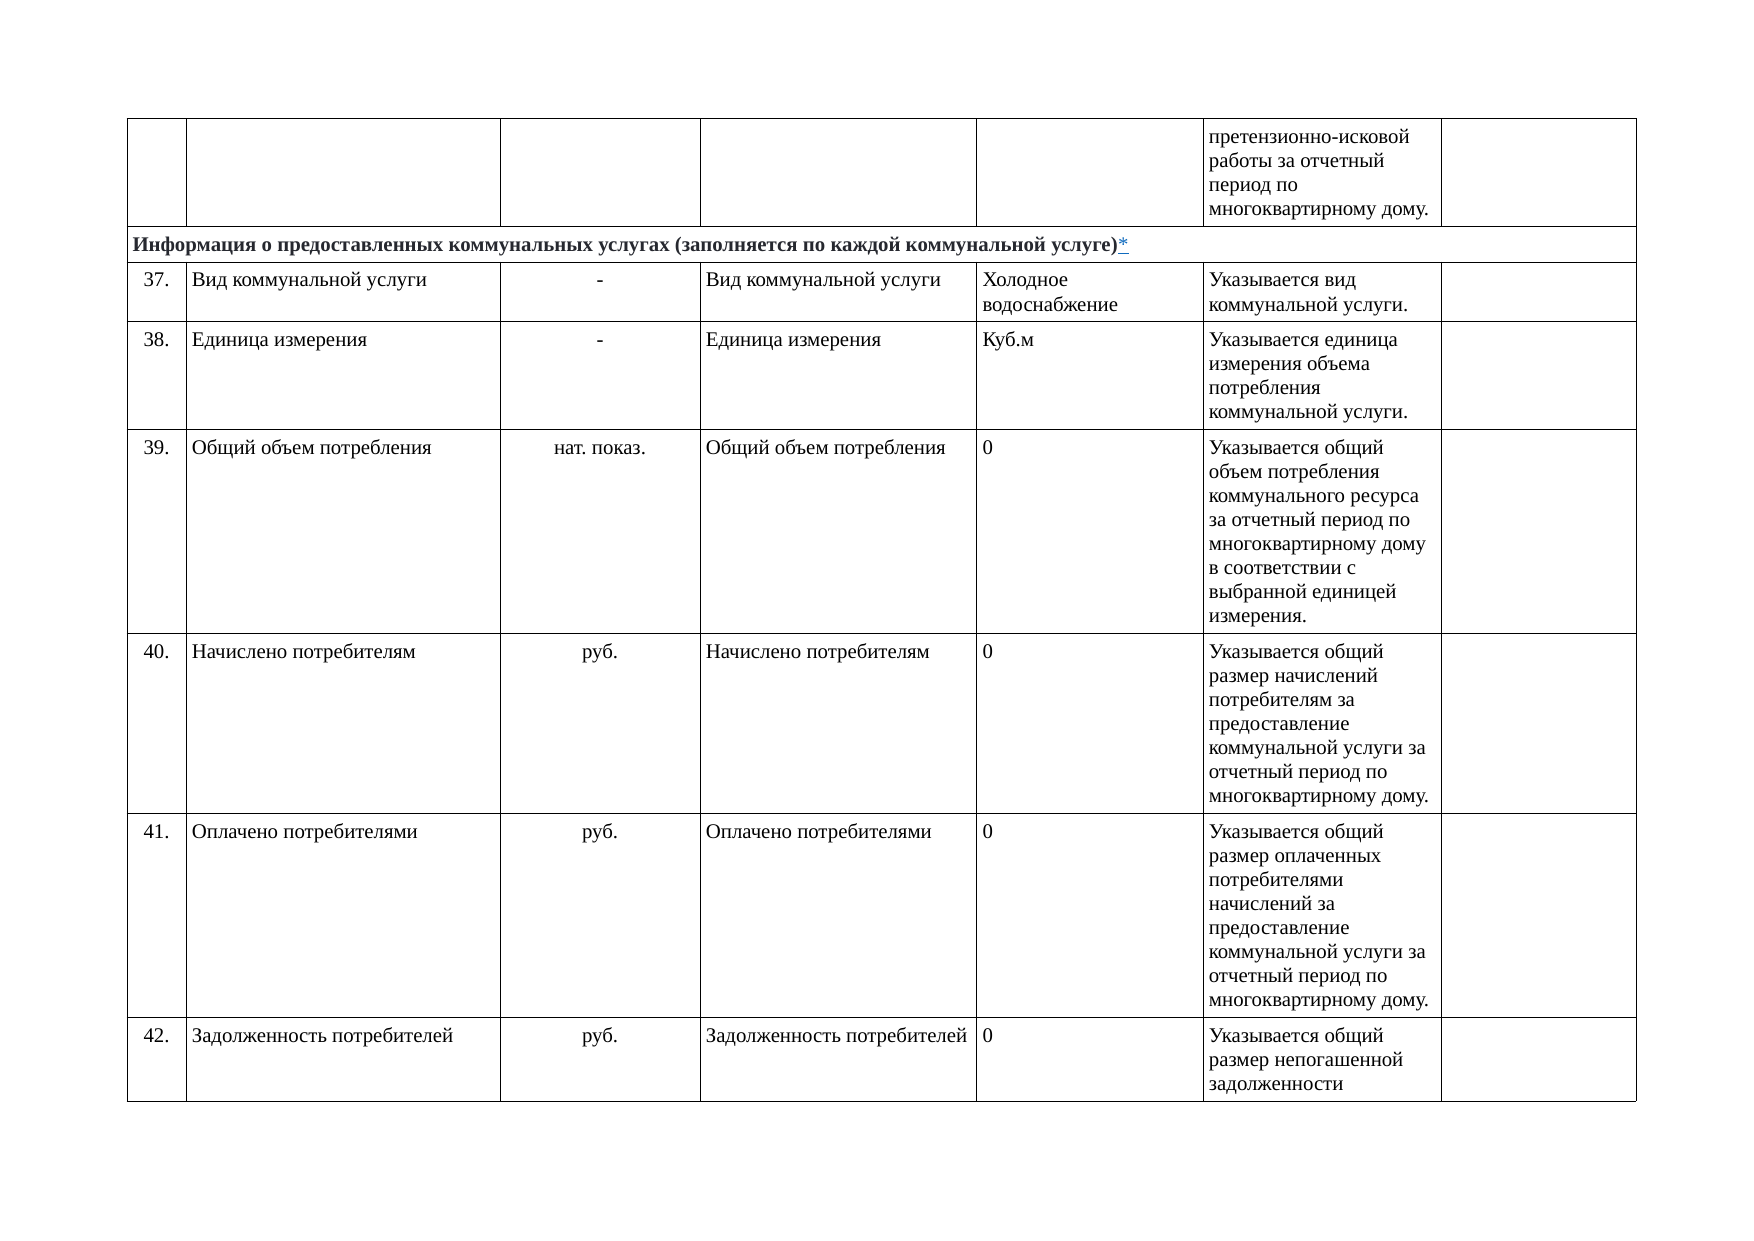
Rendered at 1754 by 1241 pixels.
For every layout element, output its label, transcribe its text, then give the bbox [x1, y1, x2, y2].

table_cell Оплачено потребителями [187, 814, 500, 1017]
table_cell [1442, 263, 1636, 321]
table_cell [1442, 322, 1636, 429]
table_cell - [501, 263, 700, 321]
table_cell 0 [977, 430, 1203, 633]
table_cell Вид коммунальной услуги [701, 263, 976, 321]
table_cell нат. показ. [501, 430, 700, 633]
table_cell [977, 119, 1203, 226]
table_cell Указывается общий размер начислений потребителям за предоставление коммунальной услуги за отчетный период по многоквартирному дому. [1204, 634, 1441, 813]
table_cell 37. [128, 263, 186, 321]
table_cell руб. [501, 1018, 700, 1101]
table_cell руб. [501, 634, 700, 813]
table_cell [1442, 814, 1636, 1017]
table_cell Указывается общий размер оплаченных потребителями начислений за предоставление коммунальной услуги за отчетный период по многоквартирному дому. [1204, 814, 1441, 1017]
table_cell руб. [501, 814, 700, 1017]
table_cell Указывается вид коммунальной услуги. [1204, 263, 1441, 321]
table_cell [187, 119, 500, 226]
table_cell 41. [128, 814, 186, 1017]
table_cell [1442, 430, 1636, 633]
table_cell Общий объем потребления [187, 430, 500, 633]
table_cell Куб.м [977, 322, 1203, 429]
table_cell Информация о предоставленных коммунальных услугах (заполняется по каждой коммунальной услуге)* [128, 227, 1636, 262]
table_cell 40. [128, 634, 186, 813]
table_cell 38. [128, 322, 186, 429]
table_cell 0 [977, 634, 1203, 813]
table_cell Задолженность потребителей [187, 1018, 500, 1101]
table_cell Указывается общий размер непогашенной задолженности [1204, 1018, 1441, 1101]
table_cell Указывается общий объем потребления коммунального ресурса за отчетный период по многоквартирному дому в соответствии с выбранной единицей измерения. [1204, 430, 1441, 633]
table_cell Общий объем потребления [701, 430, 976, 633]
table_cell Начислено потребителям [701, 634, 976, 813]
table_cell 42. [128, 1018, 186, 1101]
table_cell [128, 119, 186, 226]
table_cell Единица измерения [701, 322, 976, 429]
table_cell 0 [977, 1018, 1203, 1101]
table_cell 0 [977, 814, 1203, 1017]
table_cell Вид коммунальной услуги [187, 263, 500, 321]
table_cell [501, 119, 700, 226]
table_cell Оплачено потребителями [701, 814, 976, 1017]
table_cell [1442, 634, 1636, 813]
table_cell [1442, 119, 1636, 226]
table_cell [1442, 1018, 1636, 1101]
table_cell [701, 119, 976, 226]
table_cell - [501, 322, 700, 429]
table_cell Начислено потребителям [187, 634, 500, 813]
table_cell Указывается единица измерения объема потребления коммунальной услуги. [1204, 322, 1441, 429]
table_cell 39. [128, 430, 186, 633]
table_cell Единица измерения [187, 322, 500, 429]
table_cell Холодное водоснабжение [977, 263, 1203, 321]
table_cell претензионно-исковой работы за отчетный период по многоквартирному дому. [1204, 119, 1441, 226]
table_cell Задолженность потребителей [701, 1018, 976, 1101]
